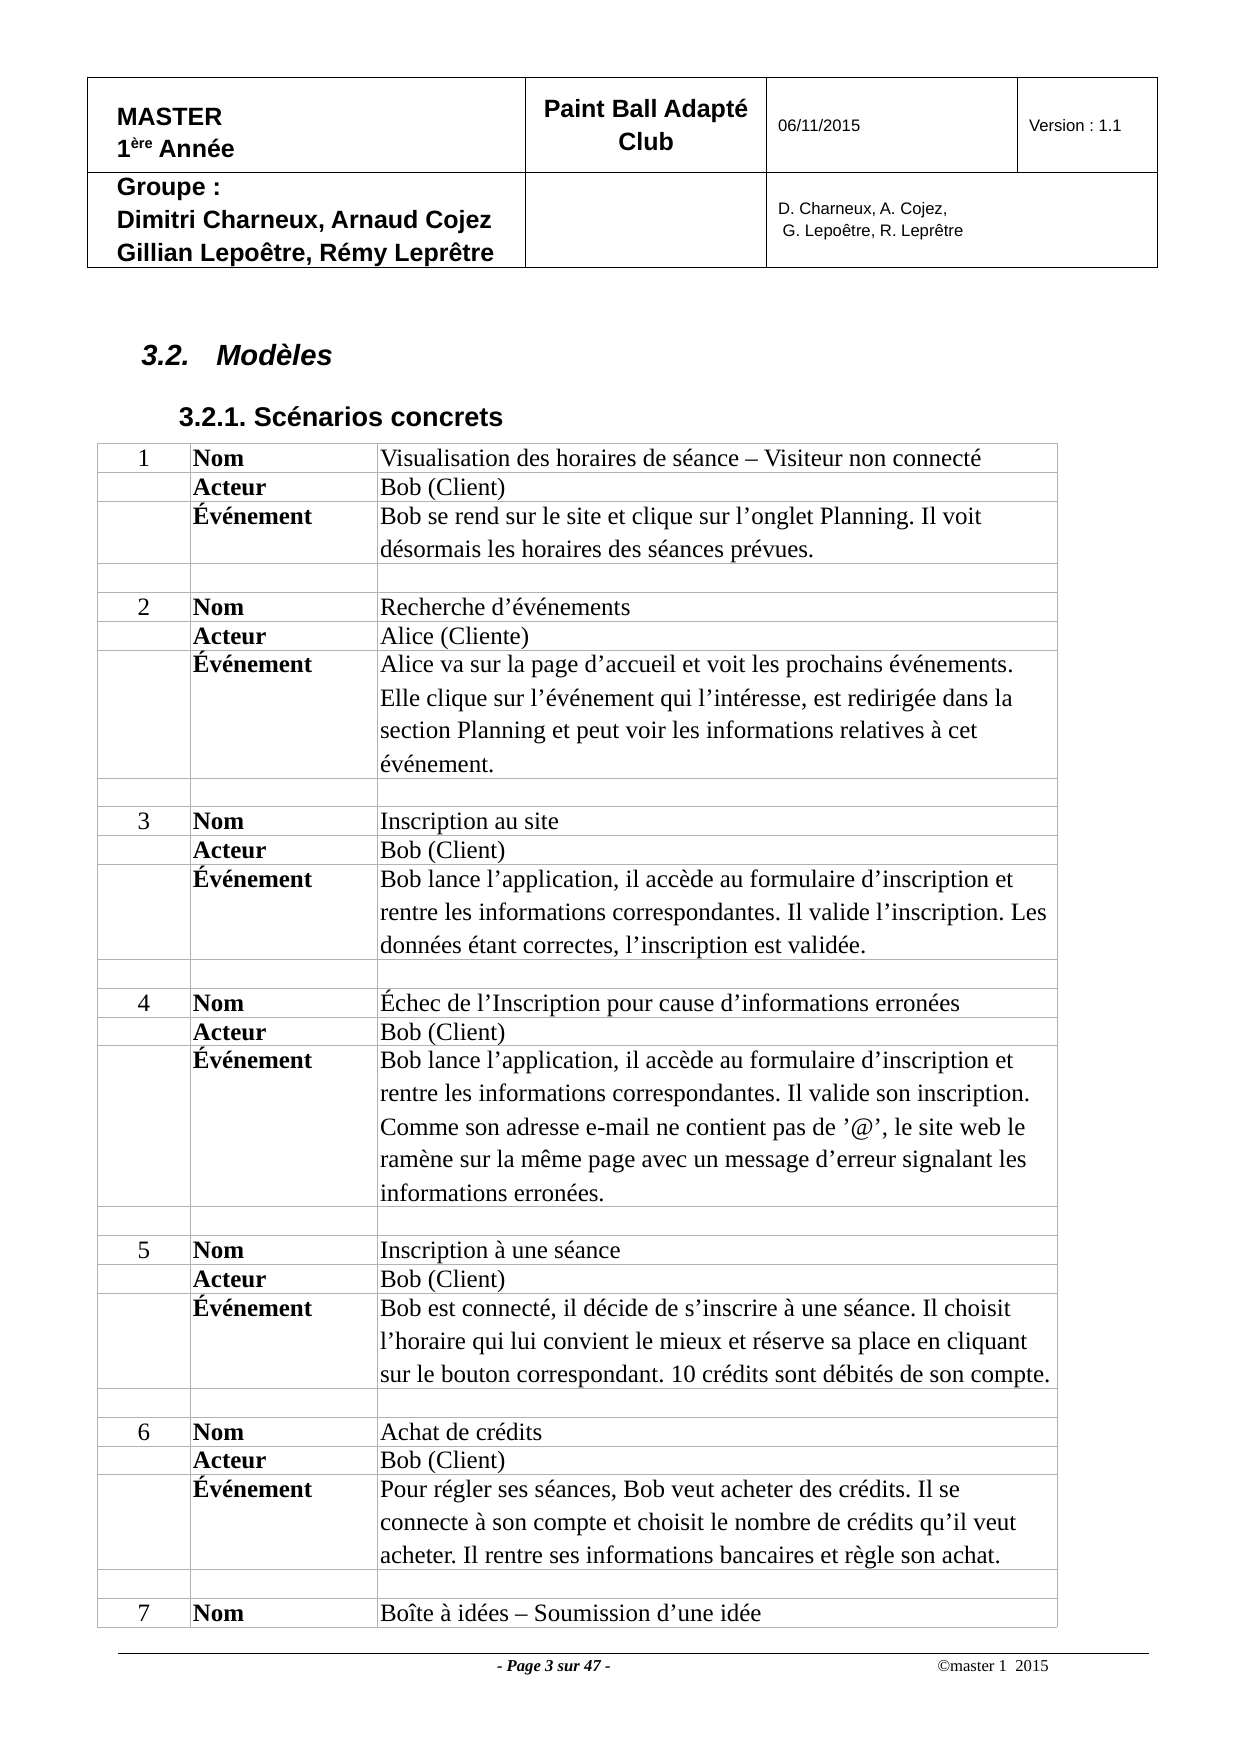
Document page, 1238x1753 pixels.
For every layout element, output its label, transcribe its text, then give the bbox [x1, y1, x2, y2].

table_cell [98, 1389, 190, 1417]
table_cell [378, 779, 1057, 806]
table_cell [98, 1018, 190, 1045]
table_cell Acteur [191, 1265, 377, 1293]
table_cell Bob (Client) [378, 836, 1057, 864]
table_cell Événement [191, 1046, 377, 1206]
table_cell Nom [191, 593, 377, 621]
table_cell [191, 779, 377, 806]
table_cell [98, 960, 190, 988]
table_cell Événement [191, 651, 377, 777]
table_cell 2 [98, 593, 190, 621]
table_cell [191, 564, 377, 592]
table_cell [191, 1570, 377, 1598]
table_cell Événement [191, 502, 377, 563]
table_cell [98, 1265, 190, 1293]
table_cell [98, 779, 190, 806]
table_cell Échec de l’Inscription pour cause d’informations erronées [378, 989, 1057, 1017]
table_cell [98, 1447, 190, 1474]
table_cell Événement [191, 1475, 377, 1569]
table_cell 7 [98, 1599, 190, 1627]
table_cell Nom [191, 1599, 377, 1627]
table_cell [378, 1207, 1057, 1235]
table_cell Acteur [191, 1018, 377, 1045]
table_cell Nom [191, 1236, 377, 1264]
table_cell Alice va sur la page d’accueil et voit les prochains événements. Elle clique sur l’événement qui l’intéresse, est redirigée dans la section Planning et peut voir les informations relatives à cet événement. [378, 651, 1057, 777]
table_cell Événement [191, 865, 377, 959]
table_cell 3 [98, 807, 190, 835]
subtitle Scénarios concrets [178, 401, 1149, 432]
table_cell Bob est connecté, il décide de s’inscrire à une séance. Il choisit l’horaire qui lui convient le mieux et réserve sa place en cliquant sur le bouton correspondant. 10 crédits sont débités de son compte. [378, 1294, 1057, 1388]
table_cell [98, 1475, 190, 1569]
table_cell [98, 1207, 190, 1235]
table_cell Bob lance l’application, il accède au formulaire d’inscription et rentre les informations correspondantes. Il valide l’inscription. Les données étant correctes, l’inscription est validée. [378, 865, 1057, 959]
table_cell Bob lance l’application, il accède au formulaire d’inscription et rentre les informations correspondantes. Il valide son inscription. Comme son adresse e-mail ne contient pas de ’@’, le site web le ramène sur la même page avec un message d’erreur signalant les informations erronées. [378, 1046, 1057, 1206]
table_cell [98, 1570, 190, 1598]
table_cell Acteur [191, 473, 377, 501]
table_cell Acteur [191, 1447, 377, 1474]
table_cell [191, 1207, 377, 1235]
subtitle Modèles [141, 338, 1149, 371]
table_cell [98, 473, 190, 501]
table_cell Bob (Client) [378, 1447, 1057, 1474]
table_cell [378, 1570, 1057, 1598]
table_cell Alice (Cliente) [378, 622, 1057, 649]
table_header Visualisation des horaires de séance – Visiteur non connecté [378, 444, 1057, 472]
table_cell 4 [98, 989, 190, 1017]
table_cell Recherche d’événements [378, 593, 1057, 621]
table_cell Nom [191, 807, 377, 835]
table_cell Inscription à une séance [378, 1236, 1057, 1264]
table_cell [378, 564, 1057, 592]
table_cell Acteur [191, 622, 377, 649]
table_cell [98, 502, 190, 563]
table_cell [378, 1389, 1057, 1417]
table_cell Nom [191, 1418, 377, 1446]
table_header Nom [191, 444, 377, 472]
table_cell 6 [98, 1418, 190, 1446]
table_cell [98, 865, 190, 959]
table_cell [98, 564, 190, 592]
table_cell Bob (Client) [378, 1265, 1057, 1293]
table_cell 5 [98, 1236, 190, 1264]
table_header 1 [98, 444, 190, 472]
table_cell [378, 960, 1057, 988]
table_cell [191, 960, 377, 988]
table_cell Boîte à idées – Soumission d’une idée [378, 1599, 1057, 1627]
table_cell [98, 622, 190, 649]
table_cell Bob se rend sur le site et clique sur l’onglet Planning. Il voit désormais les horaires des séances prévues. [378, 502, 1057, 563]
table_cell [98, 836, 190, 864]
table_cell Nom [191, 989, 377, 1017]
table_cell Inscription au site [378, 807, 1057, 835]
table_cell Bob (Client) [378, 473, 1057, 501]
table_cell Achat de crédits [378, 1418, 1057, 1446]
table_cell Pour régler ses séances, Bob veut acheter des crédits. Il se connecte à son compte et choisit le nombre de crédits qu’il veut acheter. Il rentre ses informations bancaires et règle son achat. [378, 1475, 1057, 1569]
table_cell Acteur [191, 836, 377, 864]
table_cell [98, 1294, 190, 1388]
table_cell Événement [191, 1294, 377, 1388]
table_cell [98, 651, 190, 777]
table_cell [191, 1389, 377, 1417]
table_cell [98, 1046, 190, 1206]
table_cell Bob (Client) [378, 1018, 1057, 1045]
